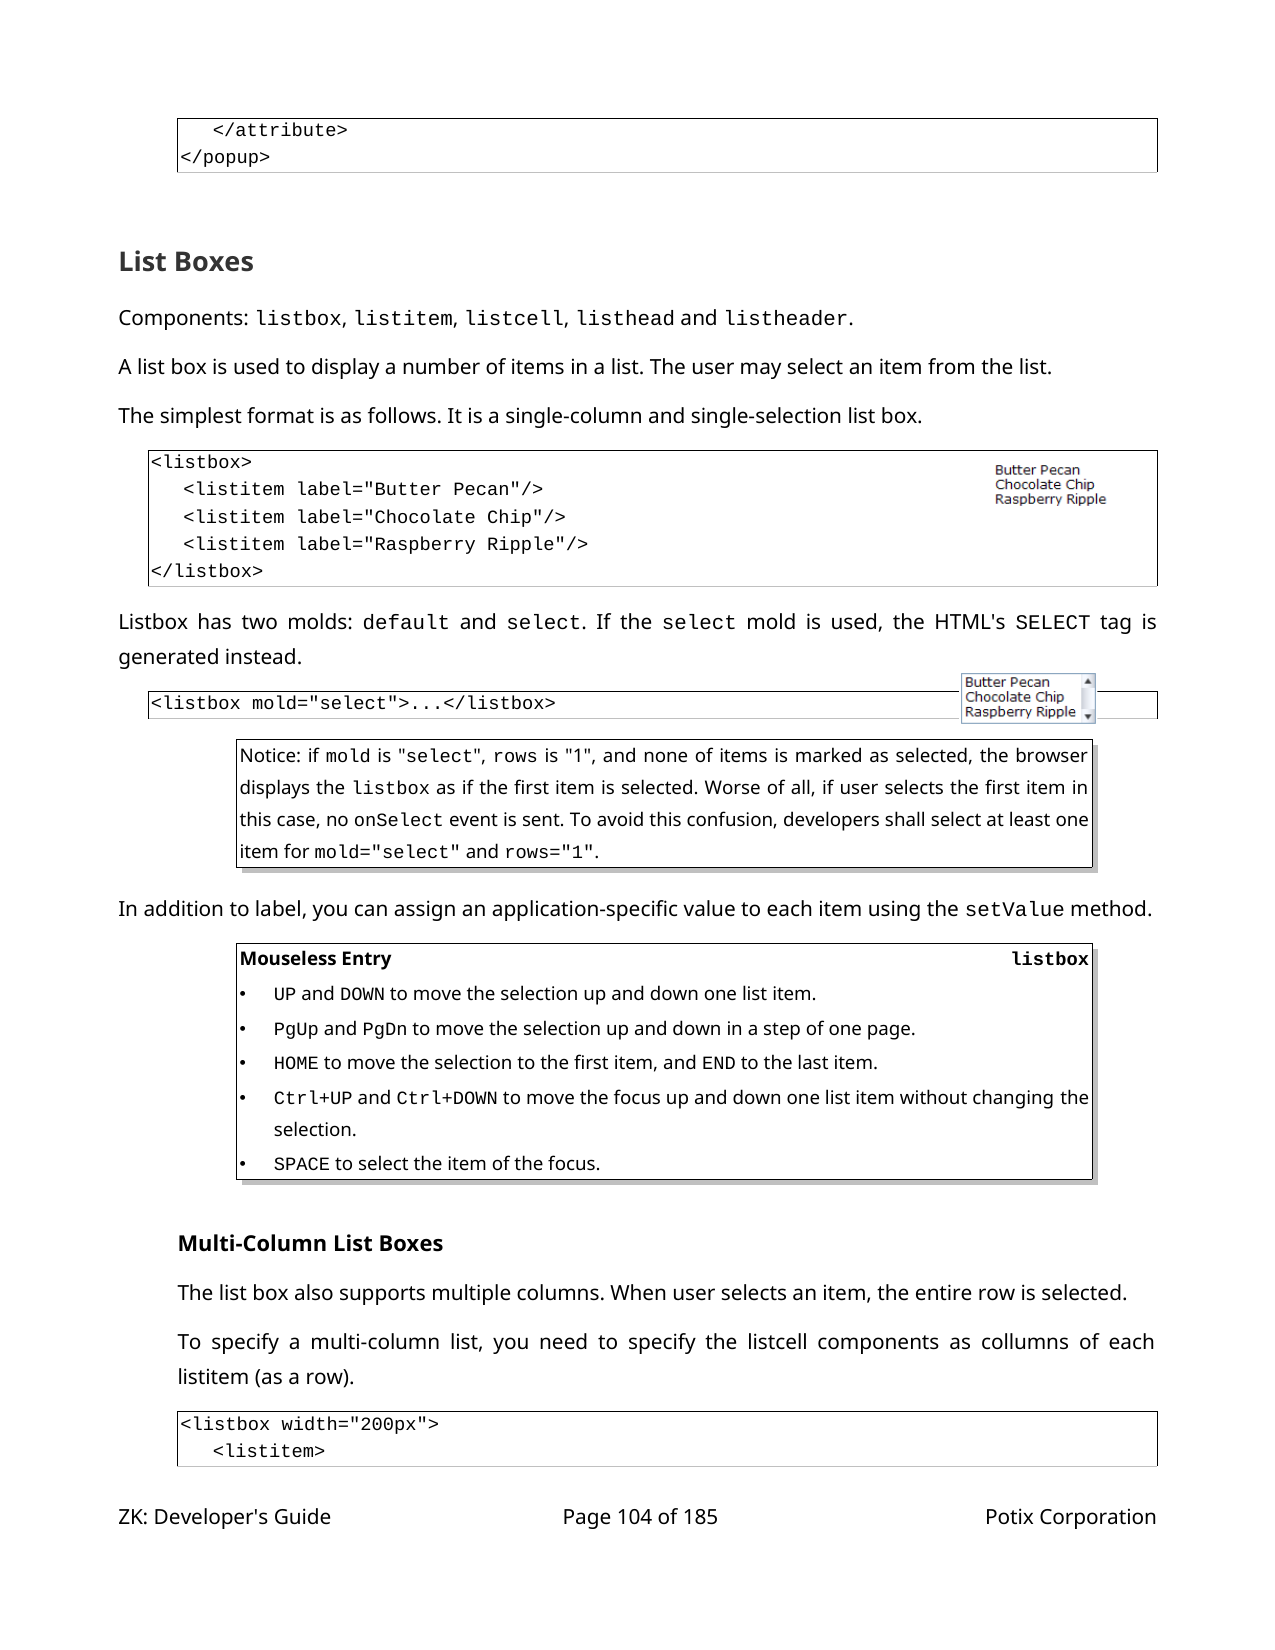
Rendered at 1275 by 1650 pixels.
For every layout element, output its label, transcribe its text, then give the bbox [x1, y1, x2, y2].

list HOME to move the selection to the first item, and END to the last item. [237, 1047, 1092, 1075]
text </listbox> [149, 559, 1157, 586]
text Notice: if mold is "select", rows is "1", and none of items is marked as selected, the browser displays the listbox as if the first item is selected. Worse of all, if user selects the first item in this case, no onSelect event is sent. To avoid this confusion, developers shall select at least one item for mold="select" and rows="1". [237, 740, 1092, 867]
text <listitem> [178, 1438, 1157, 1466]
text <listbox> [149, 451, 1157, 474]
picture [959, 671, 1098, 726]
text <listitem label="Chocolate Chip"/> [149, 504, 1157, 529]
text To specify a multi-column list, you need to specify the listcell components as collumns of each listitem (as a row). [177, 1327, 1157, 1391]
subtitle Multi-Column List Boxes [177, 1228, 1157, 1258]
list Ctrl+UP and Ctrl+DOWN to move the focus up and down one list item without changing the selection. [237, 1081, 1092, 1142]
text In addition to label, you can assign an application-specific value to each item using the setValue method. [118, 894, 1157, 922]
text </attribute> </popup> [178, 119, 1157, 172]
text <listitem label="Raspberry Ripple"/> [149, 532, 1157, 556]
list UP and DOWN to move the selection up and down one list item. [237, 977, 1092, 1006]
text Listbox has two molds: default and select. If the select mold is used, the HTML's SELECT tag is generated instead. [118, 607, 1157, 671]
text A list box is used to display a number of items in a list. The user may select an item from the list. [118, 352, 1157, 381]
text [1118, 477, 1157, 502]
subtitle List Boxes [118, 243, 1157, 279]
list PgUp and PgDn to move the selection up and down in a step of one page. [237, 1012, 1092, 1041]
text The simplest format is as follows. It is a single-column and single-selection list box. [118, 401, 1157, 429]
text <listitem label="Butter Pecan"/> [149, 477, 990, 502]
text <listbox width="200px"> [178, 1412, 1157, 1436]
text Mouseless Entry listbox [237, 944, 1092, 972]
picture [990, 460, 1118, 509]
list SPACE to select the item of the focus. [237, 1148, 1092, 1179]
text [1098, 692, 1157, 718]
text Components: listbox, listitem, listcell, listhead and listheader. [118, 303, 1157, 332]
text <listbox mold="select">...</listbox> [149, 692, 959, 718]
text The list box also supports multiple columns. When user selects an item, the entire row is selected. [177, 1278, 1157, 1307]
